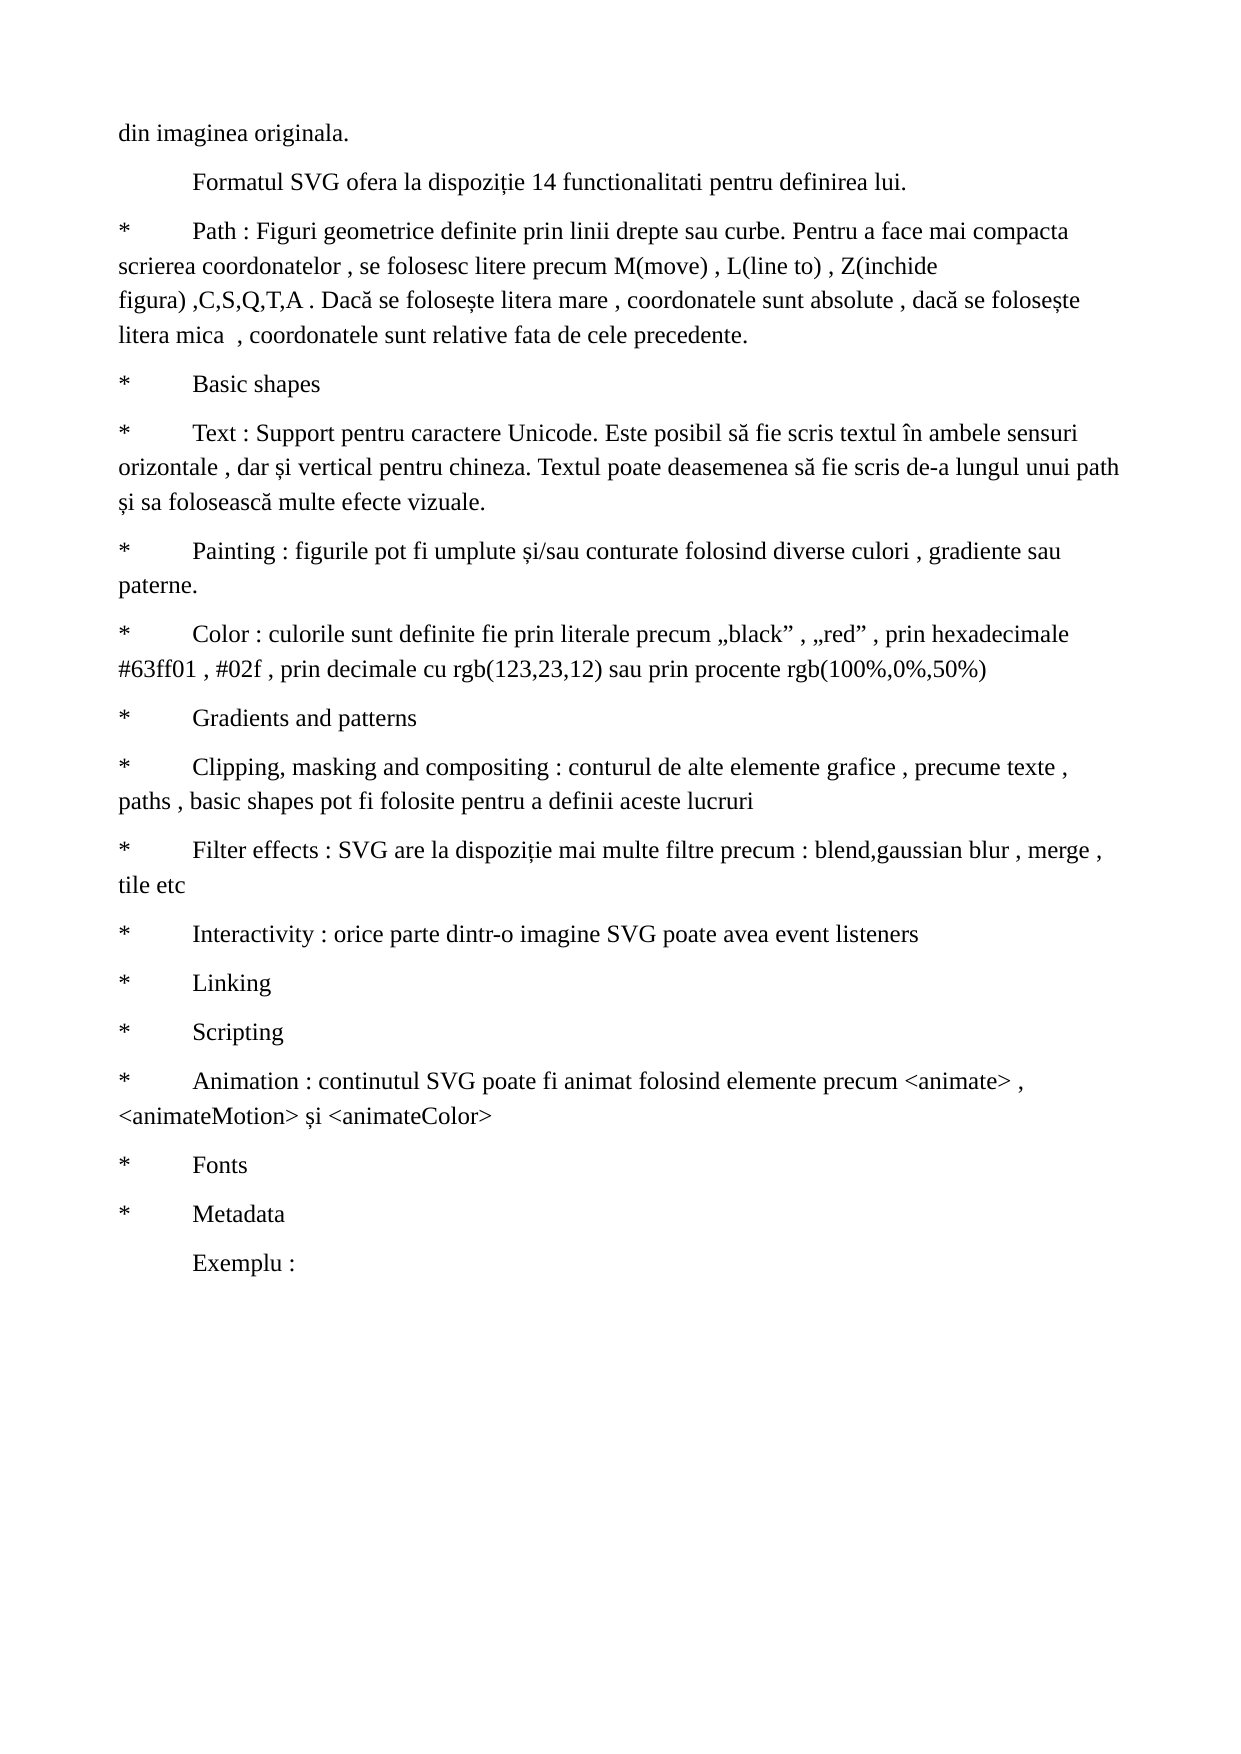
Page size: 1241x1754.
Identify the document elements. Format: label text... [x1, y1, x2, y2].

text * Animation : continutul SVG poate fi animat folosind elemente precum <animate> , <animateMotion> și <animateColor> [118, 1066, 1122, 1129]
text Formatul SVG ofera la dispoziție 14 functionalitati pentru definirea lui. [118, 167, 1122, 196]
text * Basic shapes [118, 369, 1122, 397]
text * Filter effects : SVG are la dispoziție mai multe filtre precum : blend,gaussian blur , merge , tile etc [118, 836, 1122, 899]
text * Metadata [118, 1199, 1122, 1228]
text * Text : Support pentru caractere Unicode. Este posibil să fie scris textul în ambele sensuri orizontale , dar și vertical pentru chineza. Textul poate deasemenea să fie scris de-a lungul unui path și sa folosească multe efecte vizuale. [118, 418, 1122, 516]
text * Gradients and patterns [118, 703, 1122, 732]
text * Fonts [118, 1150, 1122, 1178]
text din imaginea originala. [118, 118, 1122, 147]
text * Clipping, masking and compositing : conturul de alte elemente grafice , precume texte , paths , basic shapes pot fi folosite pentru a definii aceste lucruri [118, 752, 1122, 815]
text * Color : culorile sunt definite fie prin literale precum „black” , „red” , prin hexadecimale #63ff01 , #02f , prin decimale cu rgb(123,23,12) sau prin procente rgb(100%,0%,50%) [118, 619, 1122, 683]
text Exemplu : [118, 1248, 1122, 1277]
text * Painting : figurile pot fi umplute și/sau conturate folosind diverse culori , gradiente sau paterne. [118, 536, 1122, 599]
text * Scripting [118, 1017, 1122, 1046]
text * Path : Figuri geometrice definite prin linii drepte sau curbe. Pentru a face mai compacta scrierea coordonatelor , se folosesc litere precum M(move) , L(line to) , Z(inchide figura) ,C,S,Q,T,A . Dacă se folosește litera mare , coordonatele sunt absolute , dacă se folosește litera mica , coordonatele sunt relative fata de cele precedente. [118, 216, 1122, 348]
text * Interactivity : orice parte dintr-o imagine SVG poate avea event listeners [118, 919, 1122, 948]
text * Linking [118, 968, 1122, 997]
